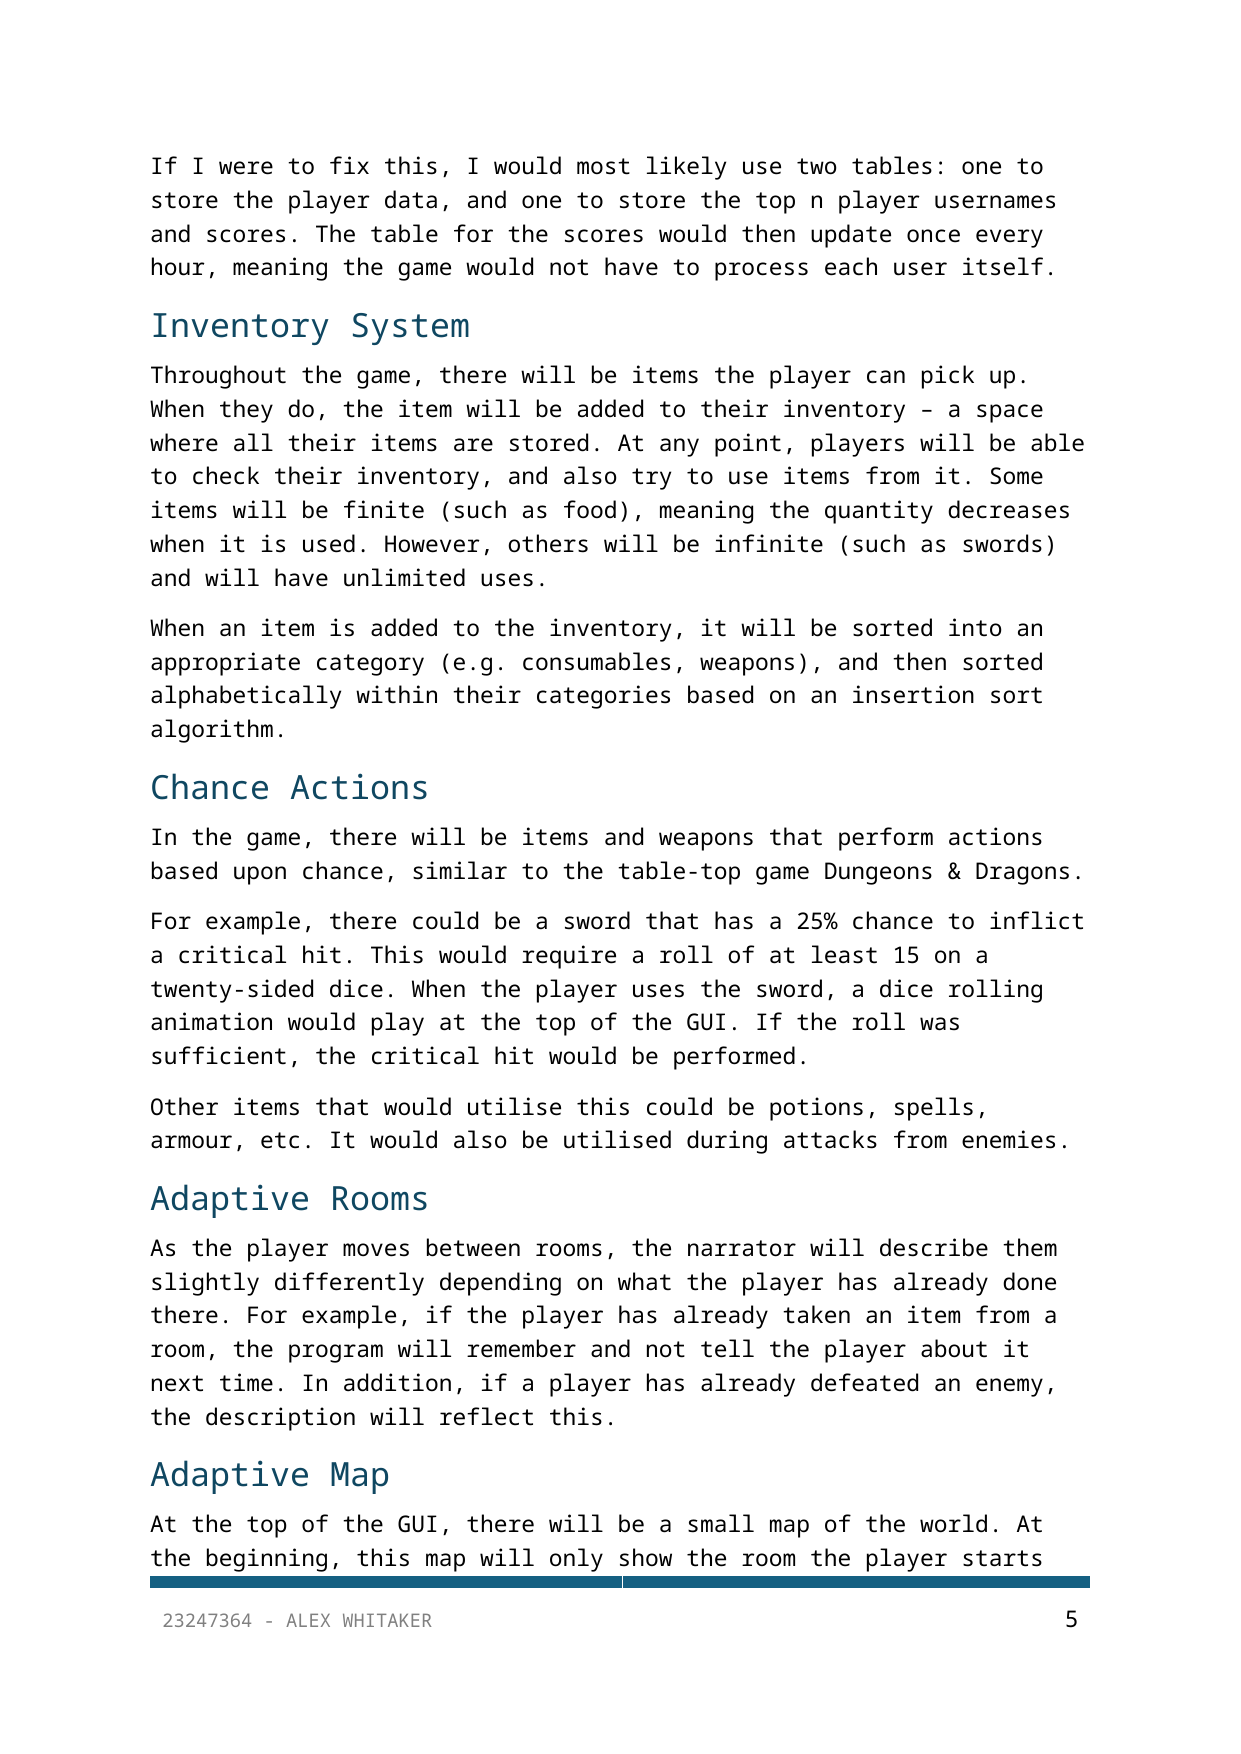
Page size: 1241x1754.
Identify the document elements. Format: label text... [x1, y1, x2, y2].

subtitle Adaptive Rooms [150, 1174, 1090, 1220]
text When an item is added to the inventory, it will be sorted into an appropriate category (e.g. consumables, weapons), and then sorted alphabetically within their categories based on an insertion sort algorithm. [150, 612, 1090, 744]
text Other items that would utilise this could be potions, spells, armour, etc. It would also be utilised during attacks from enemies. [150, 1090, 1090, 1155]
text For example, there could be a sword that has a 25% chance to inflict a critical hit. This would require a roll of at least 15 on a twenty-sided dice. When the player uses the sword, a dice rolling animation would play at the top of the GUI. If the roll was sufficient, the critical hit would be performed. [150, 905, 1090, 1071]
subtitle Adaptive Map [150, 1451, 1090, 1496]
subtitle Inventory System [150, 302, 1090, 347]
subtitle Chance Actions [150, 763, 1090, 809]
text As the player moves between rooms, the narrator will describe them slightly differently depending on what the player has already done there. For example, if the player has already taken an item from a room, the program will remember and not tell the player about it next time. In addition, if a player has already defeated an enemy, the description will reflect this. [150, 1232, 1090, 1432]
text Throughout the game, there will be items the player can pick up. When they do, the item will be added to their inventory – a space where all their items are stored. At any point, players will be able to check their inventory, and also try to use items from it. Some items will be finite (such as food), meaning the quantity decreases when it is used. However, others will be infinite (such as swords) and will have unlimited uses. [150, 359, 1090, 593]
text At the top of the GUI, there will be a small map of the world. At the beginning, this map will only show the room the player starts [150, 1508, 1090, 1573]
text In the game, there will be items and weapons that perform actions based upon chance, similar to the table-top game Dungeons & Dragons. [150, 821, 1090, 886]
text If I were to fix this, I would most likely use two tables: one to store the player data, and one to store the top n player usernames and scores. The table for the scores would then update once every hour, meaning the game would not have to process each user itself. [150, 150, 1090, 282]
